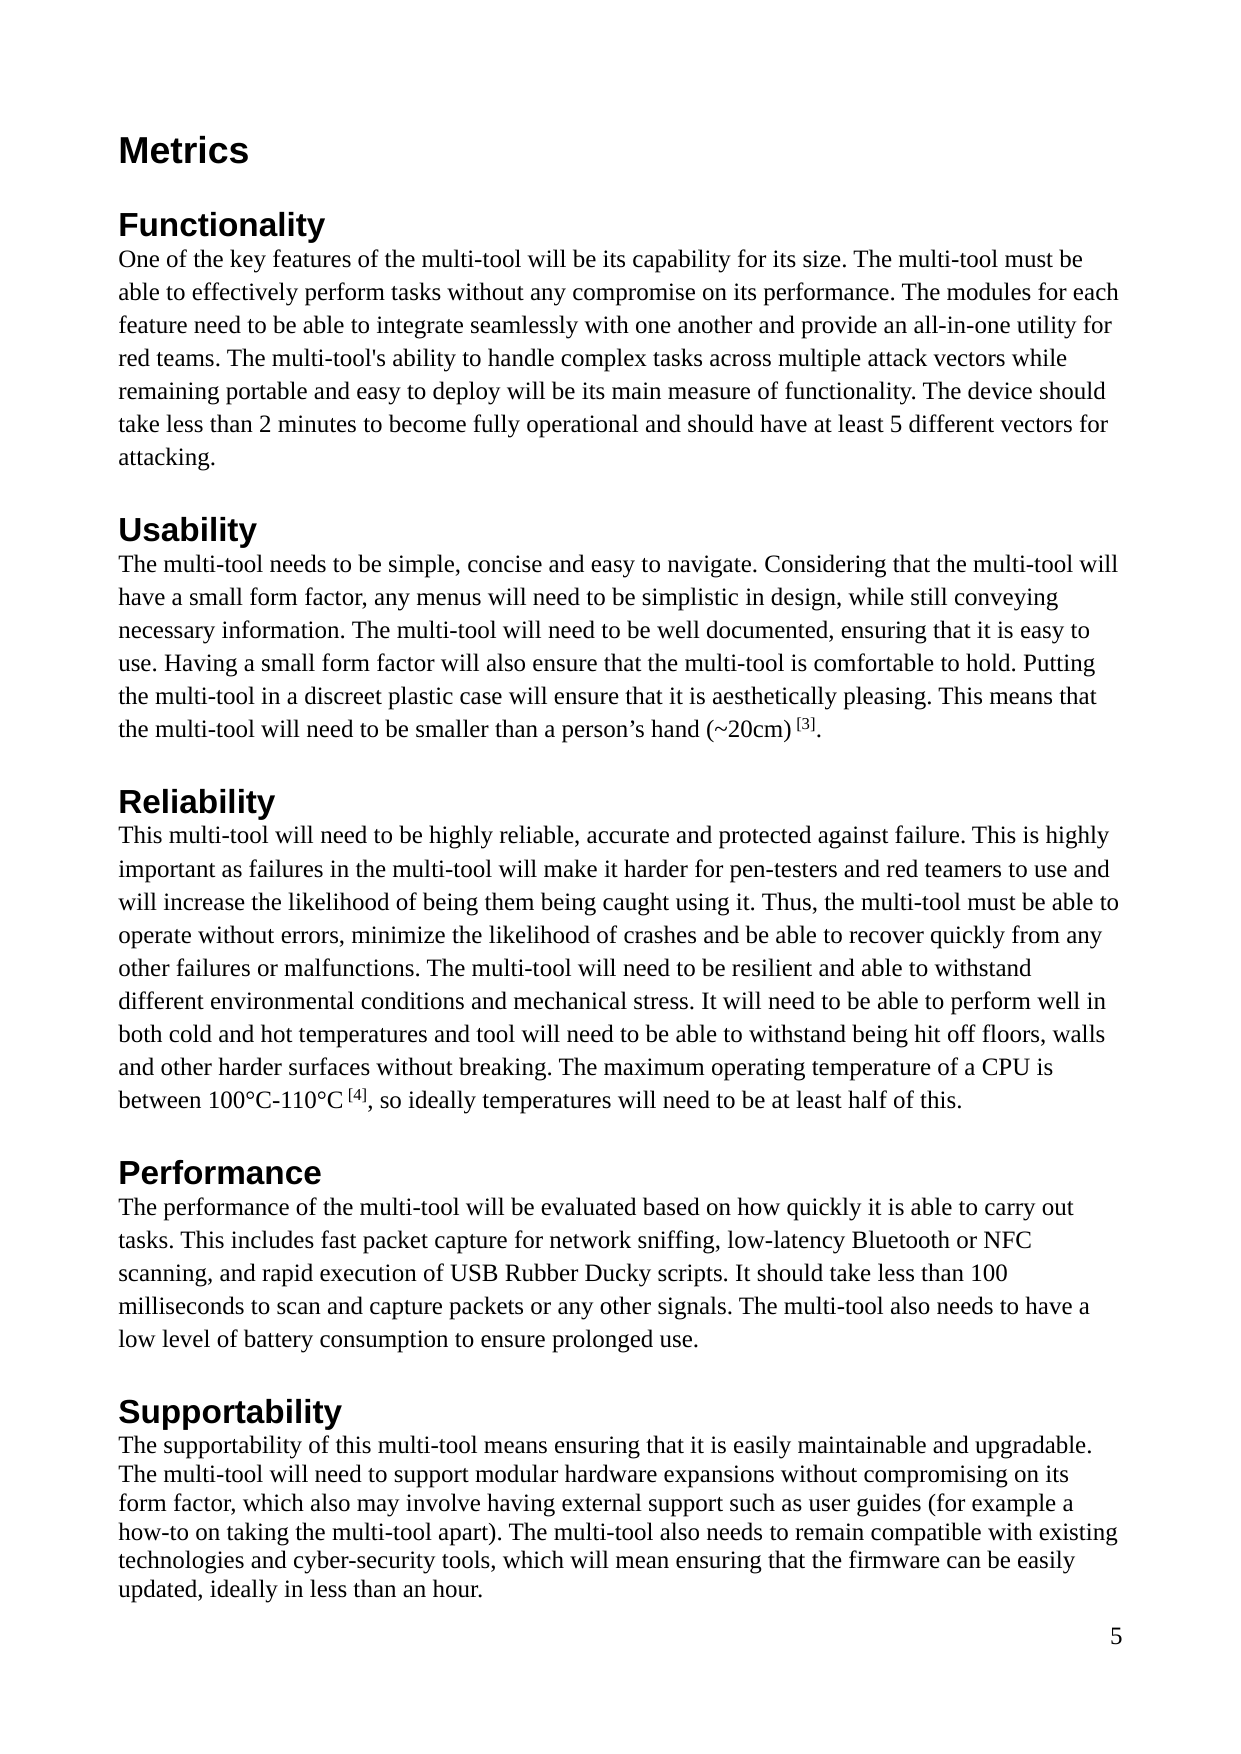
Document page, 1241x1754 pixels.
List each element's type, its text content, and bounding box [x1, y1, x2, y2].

subtitle Supportability [118, 1392, 1122, 1431]
text One of the key features of the multi-tool will be its capability for its size. The multi-tool must be able to effectively perform tasks without any compromise on its performance. The modules for each feature need to be able to integrate seamlessly with one another and provide an all-in-one utility for red teams. The multi-tool's ability to handle complex tasks across multiple attack vectors while remaining portable and easy to deploy will be its main measure of functionality. The device should take less than 2 minutes to become fully operational and should have at least 5 different vectors for attacking. [118, 244, 1122, 471]
subtitle Reliability [118, 782, 1122, 821]
text The performance of the multi-tool will be evaluated based on how quickly it is able to carry out tasks. This includes fast packet capture for network sniffing, low-latency Bluetooth or NFC scanning, and rapid execution of USB Rubber Ducky scripts. It should take less than 100 milliseconds to scan and capture packets or any other signals. The multi-tool also needs to have a low level of battery consumption to ensure prolonged use. [118, 1192, 1122, 1352]
subtitle Usability [118, 510, 1122, 549]
text The multi-tool needs to be simple, concise and easy to navigate. Considering that the multi-tool will have a small form factor, any menus will need to be simplistic in design, while still conveying necessary information. The multi-tool will need to be well documented, ensuring that it is easy to use. Having a small form factor will also ensure that the multi-tool is comfortable to hold. Putting the multi-tool in a discreet plastic case will ensure that it is aesthetically pleasing. This means that the multi-tool will need to be smaller than a person’s hand (~20cm) [3]. [118, 549, 1122, 742]
text This multi-tool will need to be highly reliable, accurate and protected against failure. This is highly important as failures in the multi-tool will make it harder for pen-testers and red teamers to use and will increase the likelihood of being them being caught using it. Thus, the multi-tool must be able to operate without errors, minimize the likelihood of crashes and be able to recover quickly from any other failures or malfunctions. The multi-tool will need to be resilient and able to withstand different environmental conditions and mechanical stress. It will need to be able to perform well in both cold and hot temperatures and tool will need to be able to withstand being hit off floors, walls and other harder surfaces without breaking. The maximum operating temperature of a CPU is between 100°C-110°C [4], so ideally temperatures will need to be at least half of this. [118, 821, 1122, 1113]
subtitle Metrics [118, 129, 1122, 172]
text The supportability of this multi-tool means ensuring that it is easily maintainable and upgradable. The multi-tool will need to support modular hardware expansions without compromising on its form factor, which also may involve having external support such as user guides (for example a how-to on taking the multi-tool apart). The multi-tool also needs to remain compatible with existing technologies and cyber-security tools, which will mean ensuring that the firmware can be easily updated, ideally in less than an hour. [118, 1431, 1122, 1603]
subtitle Performance [118, 1153, 1122, 1192]
subtitle Functionality [118, 205, 1122, 244]
